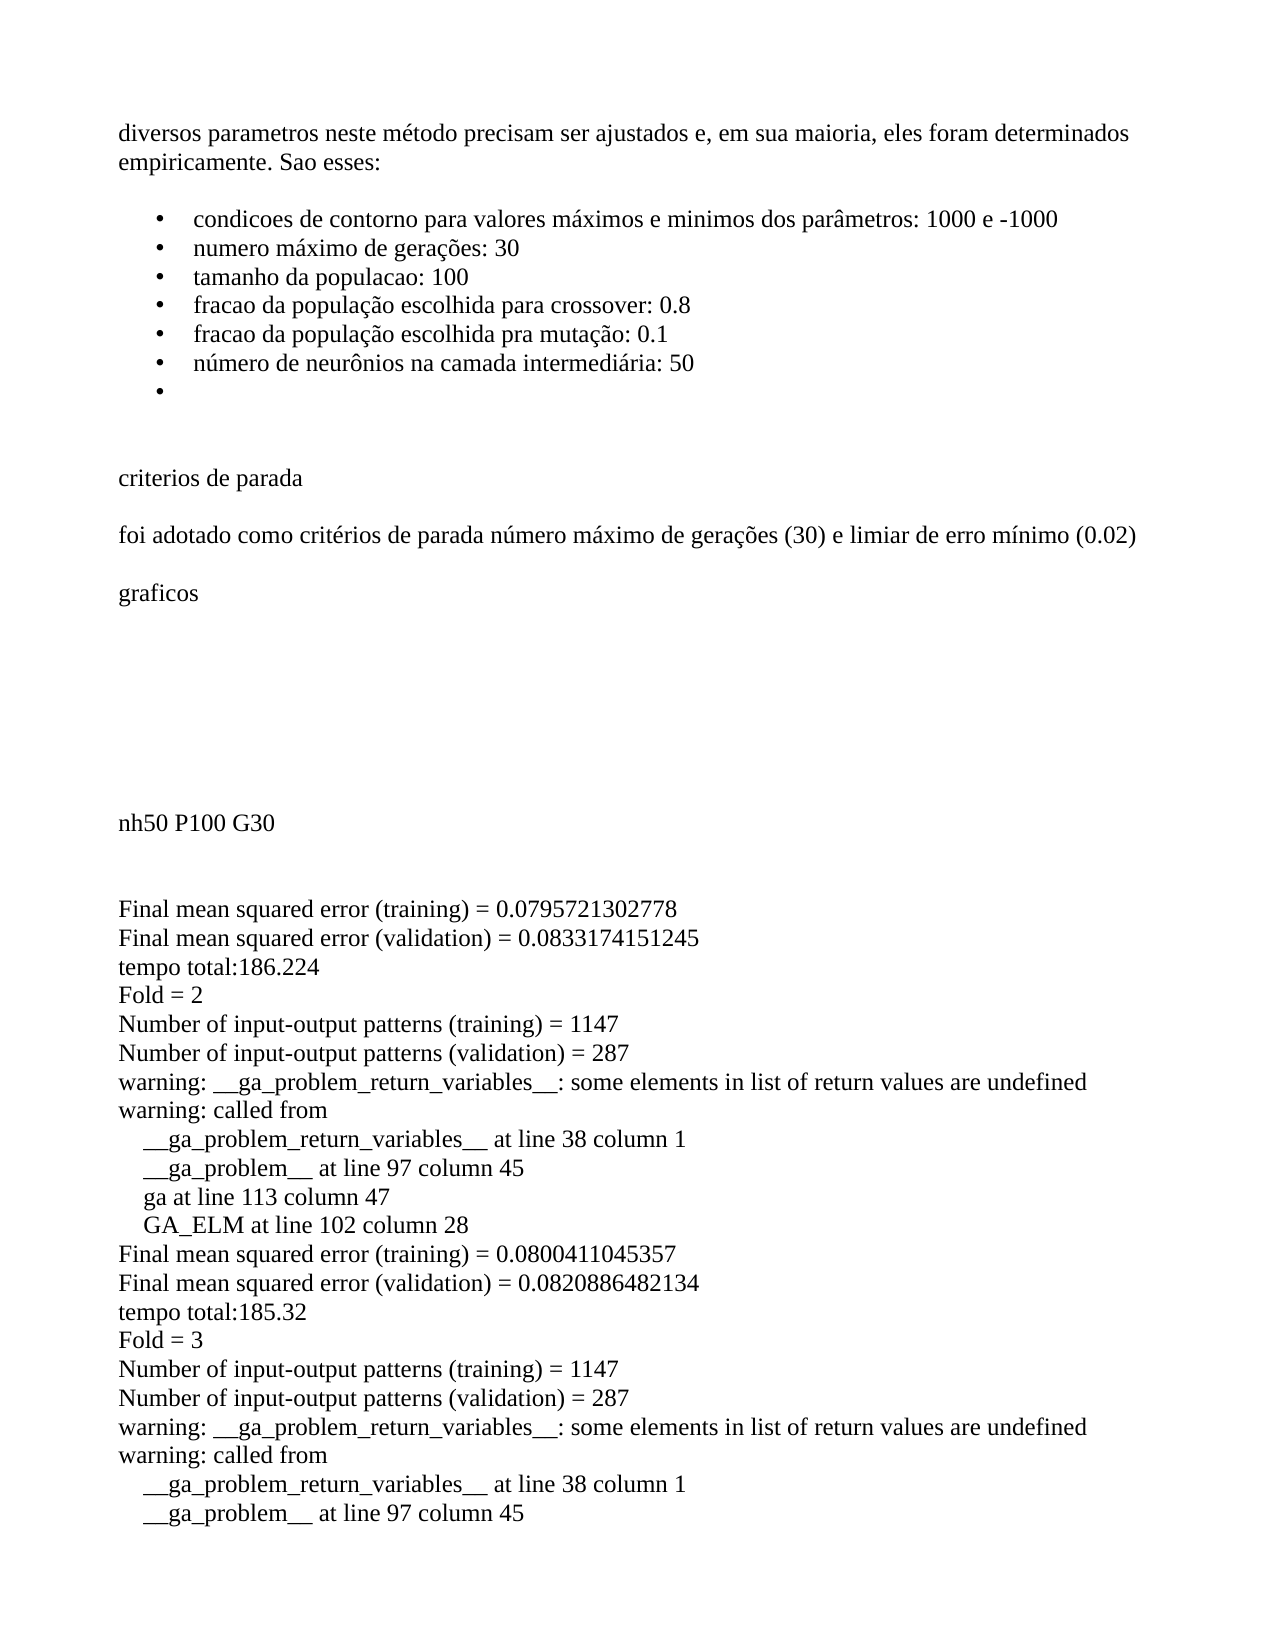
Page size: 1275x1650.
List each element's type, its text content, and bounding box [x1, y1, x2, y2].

list tamanho da populacao: 100 [156, 262, 1157, 291]
text criterios de parada [118, 463, 1157, 492]
text GA_ELM at line 102 column 28 [118, 1211, 1157, 1239]
text warning: __ga_problem_return_variables__: some elements in list of return values are undefined [118, 1067, 1157, 1096]
text nh50 P100 G30 [118, 808, 1157, 837]
text Number of input-output patterns (training) = 1147 [118, 1354, 1157, 1383]
text Number of input-output patterns (validation) = 287 [118, 1038, 1157, 1067]
text warning: called from [118, 1096, 1157, 1124]
text Fold = 3 [118, 1326, 1157, 1354]
text Final mean squared error (validation) = 0.0820886482134 [118, 1268, 1157, 1297]
text warning: called from [118, 1441, 1157, 1469]
list fracao da população escolhida pra mutação: 0.1 [156, 319, 1157, 348]
list fracao da população escolhida para crossover: 0.8 [156, 291, 1157, 319]
text Fold = 2 [118, 981, 1157, 1009]
text Final mean squared error (training) = 0.0795721302778 [118, 894, 1157, 923]
text foi adotado como critérios de parada número máximo de gerações (30) e limiar de erro mínimo (0.02) [118, 521, 1157, 549]
text __ga_problem__ at line 97 column 45 [118, 1498, 1157, 1527]
text tempo total:185.32 [118, 1297, 1157, 1326]
text Final mean squared error (validation) = 0.0833174151245 [118, 923, 1157, 952]
list número de neurônios na camada intermediária: 50 [156, 348, 1157, 377]
text tempo total:186.224 [118, 952, 1157, 981]
text Number of input-output patterns (validation) = 287 [118, 1383, 1157, 1412]
text __ga_problem_return_variables__ at line 38 column 1 [118, 1469, 1157, 1498]
list condicoes de contorno para valores máximos e minimos dos parâmetros: 1000 e -1000 [156, 204, 1157, 233]
text warning: __ga_problem_return_variables__: some elements in list of return values are undefined [118, 1412, 1157, 1441]
text __ga_problem__ at line 97 column 45 [118, 1153, 1157, 1182]
text Number of input-output patterns (training) = 1147 [118, 1009, 1157, 1038]
list numero máximo de gerações: 30 [156, 233, 1157, 262]
text Final mean squared error (training) = 0.0800411045357 [118, 1239, 1157, 1268]
text graficos [118, 578, 1157, 607]
text diversos parametros neste método precisam ser ajustados e, em sua maioria, eles foram determinados empiricamente. Sao esses: [118, 118, 1157, 176]
text __ga_problem_return_variables__ at line 38 column 1 [118, 1124, 1157, 1153]
text ga at line 113 column 47 [118, 1182, 1157, 1211]
